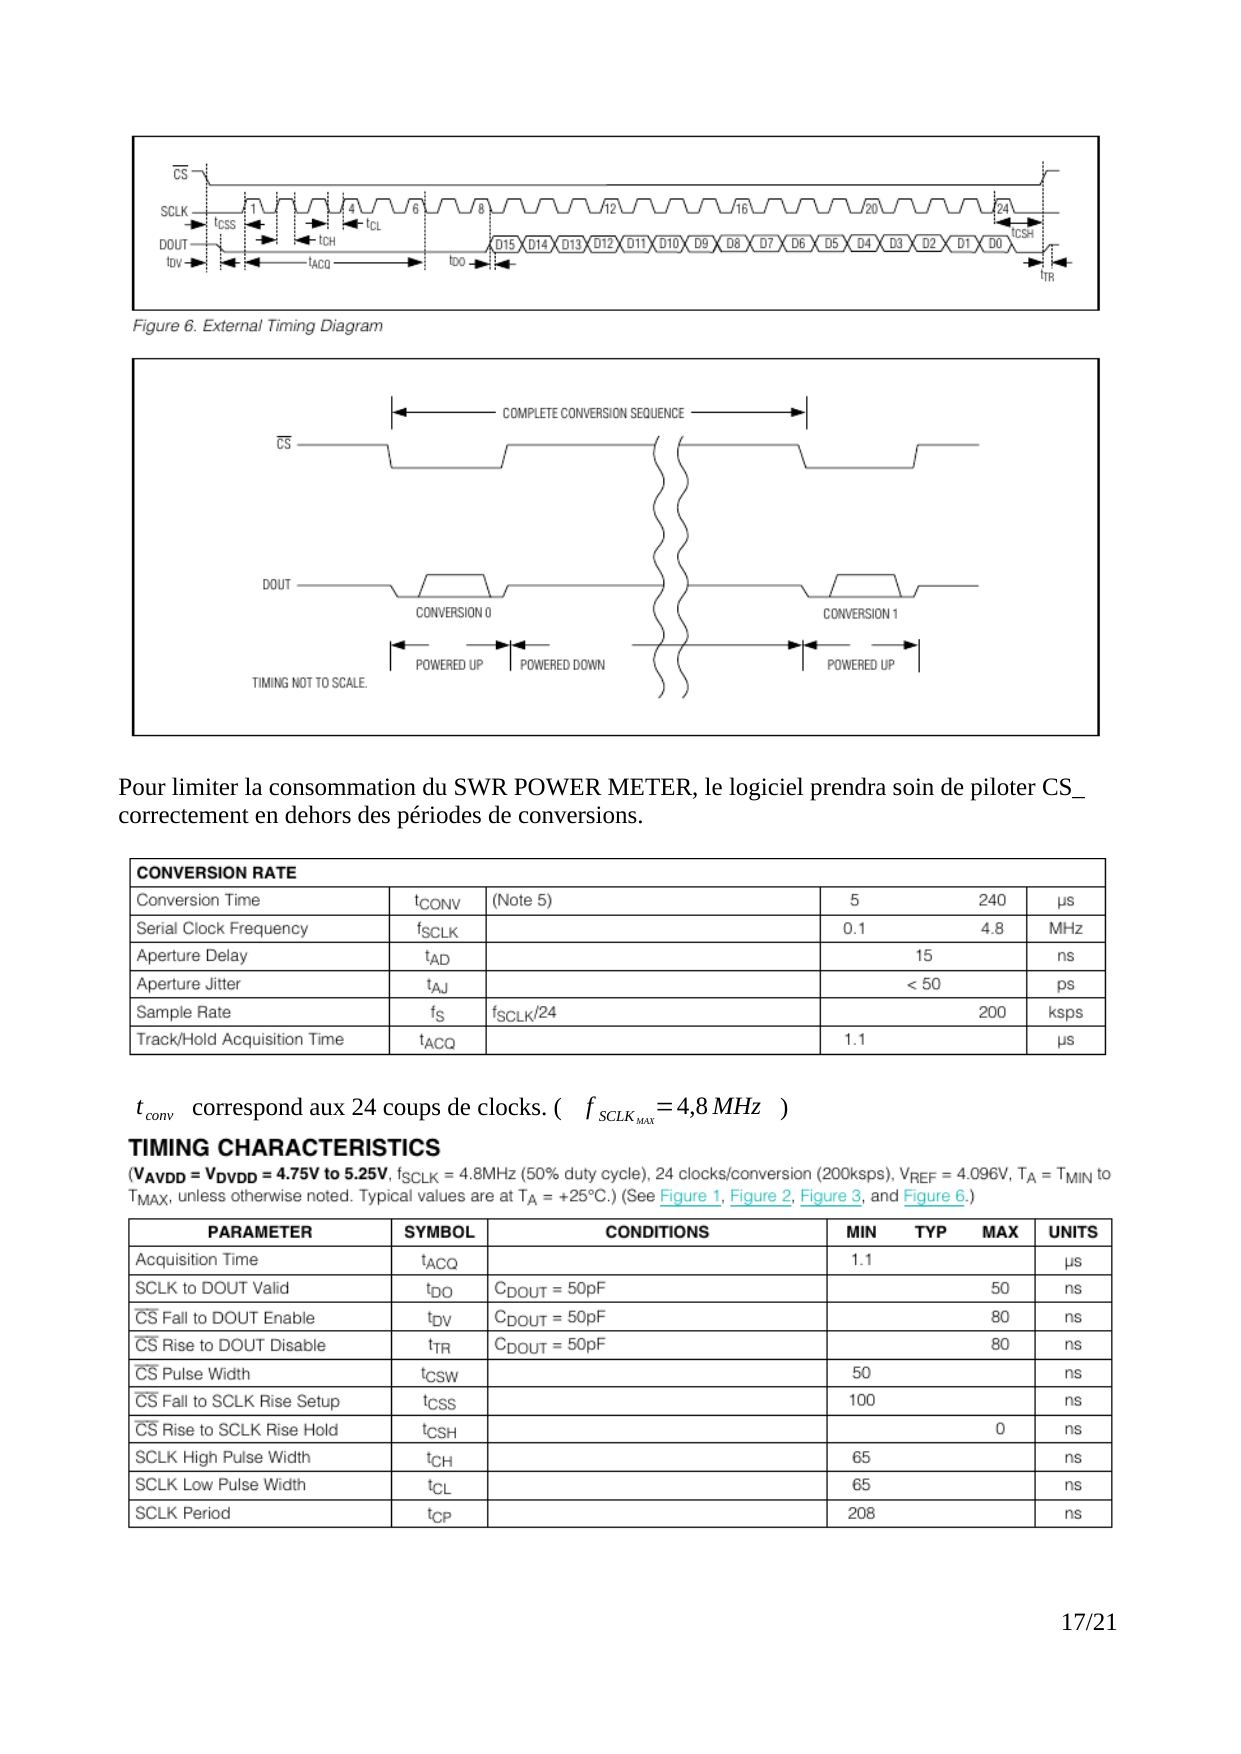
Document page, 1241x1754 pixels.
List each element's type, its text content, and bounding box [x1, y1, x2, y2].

text Pour limiter la consommation du SWR POWER METER, le logiciel prendra soin de piloter CS_ correctement en dehors des périodes de conversions. [118, 772, 1122, 829]
picture [118, 118, 1123, 744]
picture [118, 858, 1123, 1063]
text correspond aux 24 coups de clocks. ( ) [118, 1092, 1122, 1126]
picture [118, 1126, 1123, 1545]
